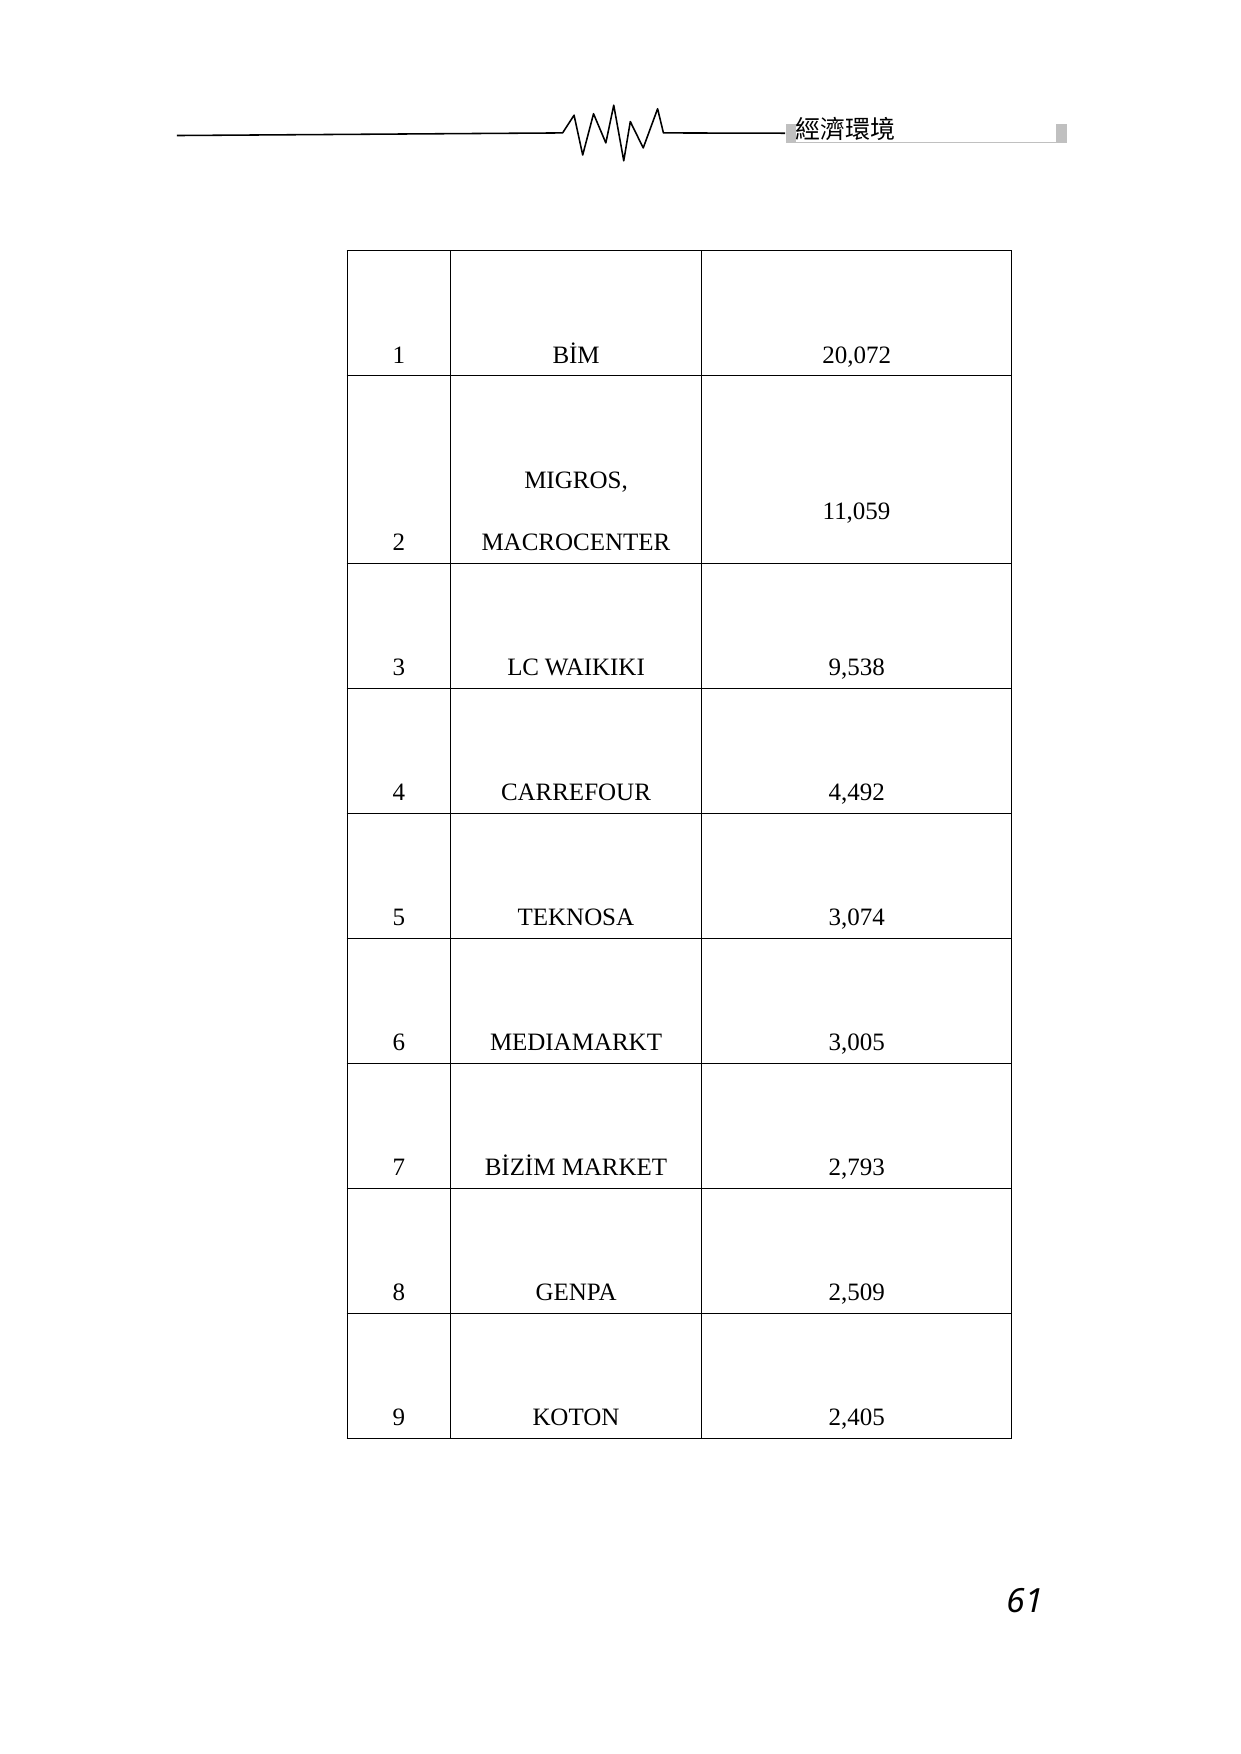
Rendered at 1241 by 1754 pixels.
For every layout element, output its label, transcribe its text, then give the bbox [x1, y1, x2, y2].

table_cell BİZİM MARKET [451, 1064, 701, 1188]
table_cell 3,005 [702, 939, 1011, 1063]
table_cell MEDIAMARKT [451, 939, 701, 1063]
table_cell MIGROS, MACROCENTER [451, 376, 701, 563]
table_cell 11,059 [702, 376, 1011, 563]
table_cell 2,793 [702, 1064, 1011, 1188]
table_cell 9,538 [702, 564, 1011, 688]
table_cell 9 [348, 1314, 450, 1438]
table_cell BİM [451, 251, 701, 375]
table_cell 4,492 [702, 689, 1011, 813]
table_cell 1 [348, 251, 450, 375]
table_cell 20,072 [702, 251, 1011, 375]
table_cell LC WAIKIKI [451, 564, 701, 688]
table_cell 6 [348, 939, 450, 1063]
table_cell 3,074 [702, 814, 1011, 938]
table_cell 3 [348, 564, 450, 688]
table_cell TEKNOSA [451, 814, 701, 938]
table_cell 5 [348, 814, 450, 938]
table_cell 4 [348, 689, 450, 813]
table_cell CARREFOUR [451, 689, 701, 813]
table_cell 2 [348, 376, 450, 563]
table_cell 8 [348, 1189, 450, 1313]
table_cell KOTON [451, 1314, 701, 1438]
table_cell 7 [348, 1064, 450, 1188]
table_cell 2,405 [702, 1314, 1011, 1438]
table_cell 2,509 [702, 1189, 1011, 1313]
table_cell GENPA [451, 1189, 701, 1313]
